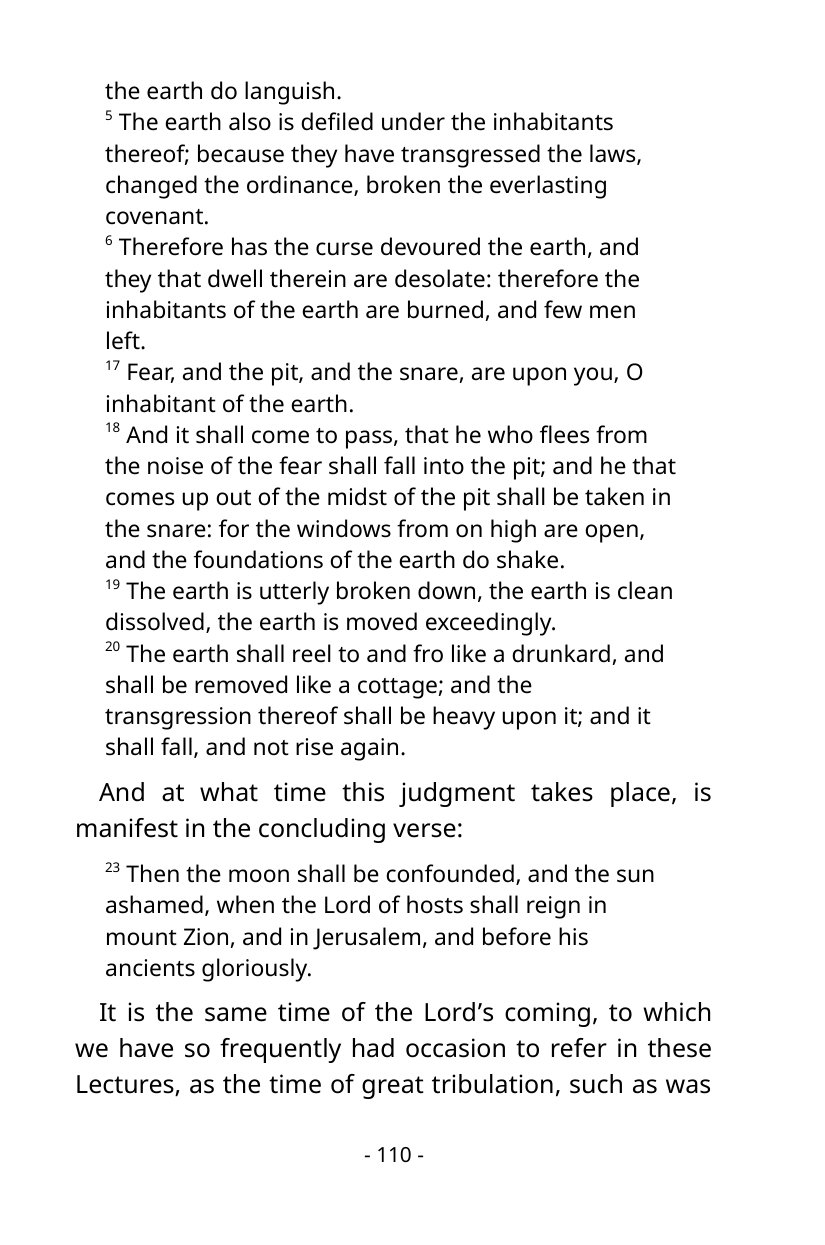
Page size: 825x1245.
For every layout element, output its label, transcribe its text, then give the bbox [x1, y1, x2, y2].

text It is the same time of the Lord’s coming, to which we have so frequently had occasion to refer in these Lectures, as the time of great tribulation, such as was [75, 995, 712, 1100]
text 20 The earth shall reel to and fro like a drunkard, and shall be removed like a cottage; and the transgression thereof shall be heavy upon it; and it shall fall, and not rise again. [105, 637, 682, 762]
text 5 The earth also is defiled under the inhabitants thereof; because they have transgressed the laws, changed the ordinance, broken the everlasting covenant. [105, 106, 682, 231]
title 23 Then the moon shall be confounded, and the sun ashamed, when the Lord of hosts shall reign in mount Zion, and in Jerusalem, and before his ancients gloriously. [105, 858, 682, 983]
text 18 And it shall come to pass, that he who flees from the noise of the fear shall fall into the pit; and he that comes up out of the midst of the pit shall be taken in the snare: for the windows from on high are open, and the foundations of the earth do shake. [105, 419, 682, 575]
text 6 Therefore has the curse devoured the earth, and they that dwell therein are desolate: therefore the inhabitants of the earth are burned, and few men left. [105, 231, 682, 356]
text 17 Fear, and the pit, and the snare, are upon you, O inhabitant of the earth. [105, 356, 682, 419]
text And at what time this judgment takes place, is manifest in the concluding verse: [75, 774, 712, 844]
text 19 The earth is utterly broken down, the earth is clean dissolved, the earth is moved exceedingly. [105, 575, 682, 637]
text the earth do languish. [105, 75, 682, 106]
